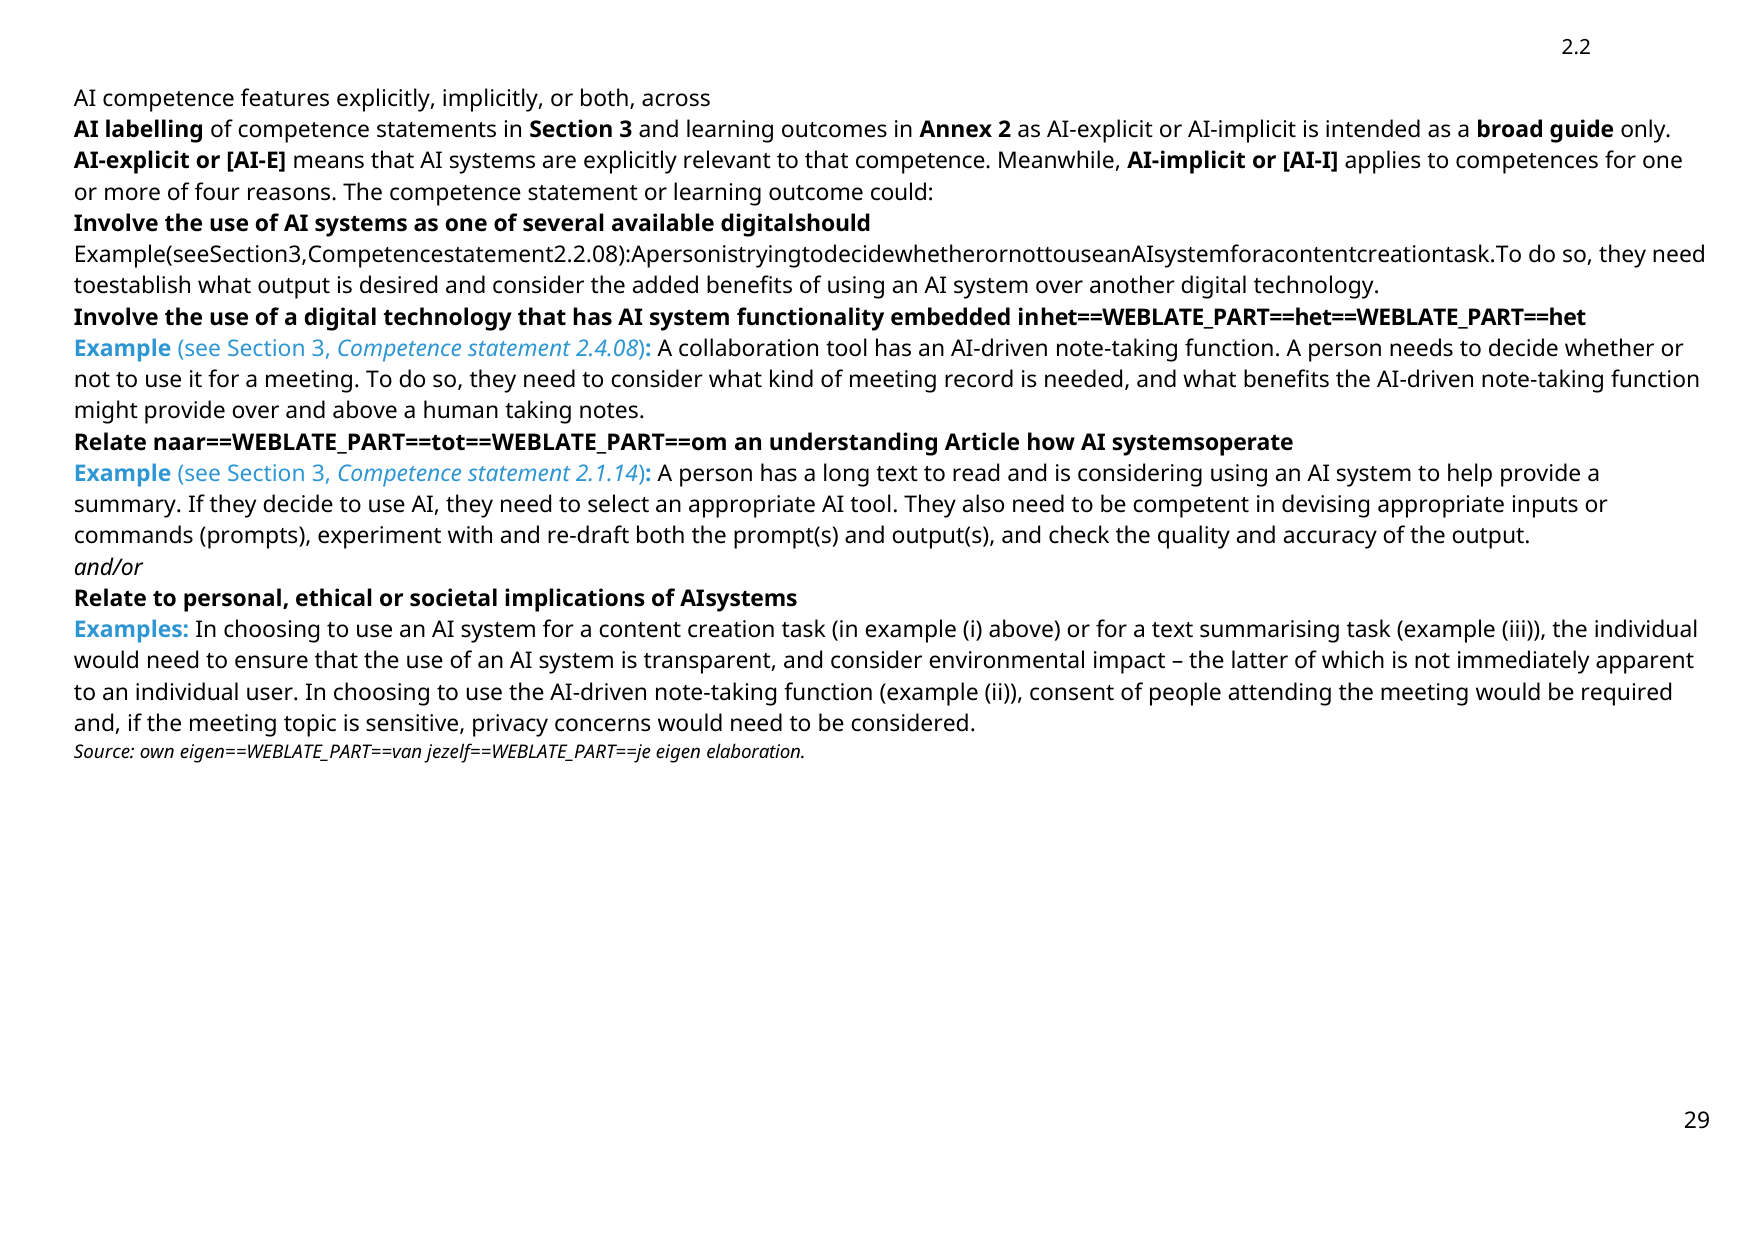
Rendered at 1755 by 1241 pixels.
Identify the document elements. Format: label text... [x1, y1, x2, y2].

text Example(seeSection3,Competencestatement2.2.08):ApersonistryingtodecidewhetherornottouseanAIsystemforacontentcreationtask.To do so, they need toestablish what output is desired and consider the added benefits of using an AI system over another digital technology. [74, 238, 1710, 300]
text Example (see Section 3, Competence statement 2.4.08): A collaboration tool has an AI-driven note-taking function. A person needs to decide whether or not to use it for a meeting. To do so, they need to consider what kind of meeting record is needed, and what benefits the AI-driven note-taking function might provide over and above a human taking notes. [74, 332, 1710, 425]
text AI labelling of competence statements in Section 3 and learning outcomes in Annex 2 as AI-explicit or AI-implicit is intended as a broad guide only. [74, 113, 1710, 144]
text AI-explicit or [AI-E] means that AI systems are explicitly relevant to that competence. Meanwhile, AI-implicit or [AI-I] applies to competences for one or more of four reasons. The competence statement or learning outcome could: [74, 144, 1710, 207]
text Involve the use of a digital technology that has AI system functionality embedded inhet==WEBLATE_PART==het==WEBLATE_PART==het [74, 300, 1710, 332]
text Example (see Section 3, Competence statement 2.1.14): A person has a long text to read and is considering using an AI system to help provide a summary. If they decide to use AI, they need to select an appropriate AI tool. They also need to be competent in devising appropriate inputs or commands (prompts), experiment with and re-draft both the prompt(s) and output(s), and check the quality and accuracy of the output. [74, 457, 1710, 550]
text and/or [74, 550, 1710, 582]
text Involve the use of AI systems as one of several available digitalshould [74, 207, 1710, 238]
text Examples: In choosing to use an AI system for a content creation task (in example (i) above) or for a text summarising task (example (iii)), the individual would need to ensure that the use of an AI system is transparent, and consider environmental impact – the latter of which is not immediately apparent to an individual user. In choosing to use the AI-driven note-taking function (example (ii)), consent of people attending the meeting would be required and, if the meeting topic is sensitive, privacy concerns would need to be considered. [74, 613, 1710, 738]
text Relate to personal, ethical or societal implications of AIsystems [74, 582, 1710, 613]
text Source: own eigen==WEBLATE_PART==van jezelf==WEBLATE_PART==je eigen elaboration. [74, 738, 1376, 763]
text Relate naar==WEBLATE_PART==tot==WEBLATE_PART==om an understanding Article how AI systemsoperate [74, 425, 1710, 457]
text AI competence features explicitly, implicitly, or both, across [74, 82, 1710, 113]
